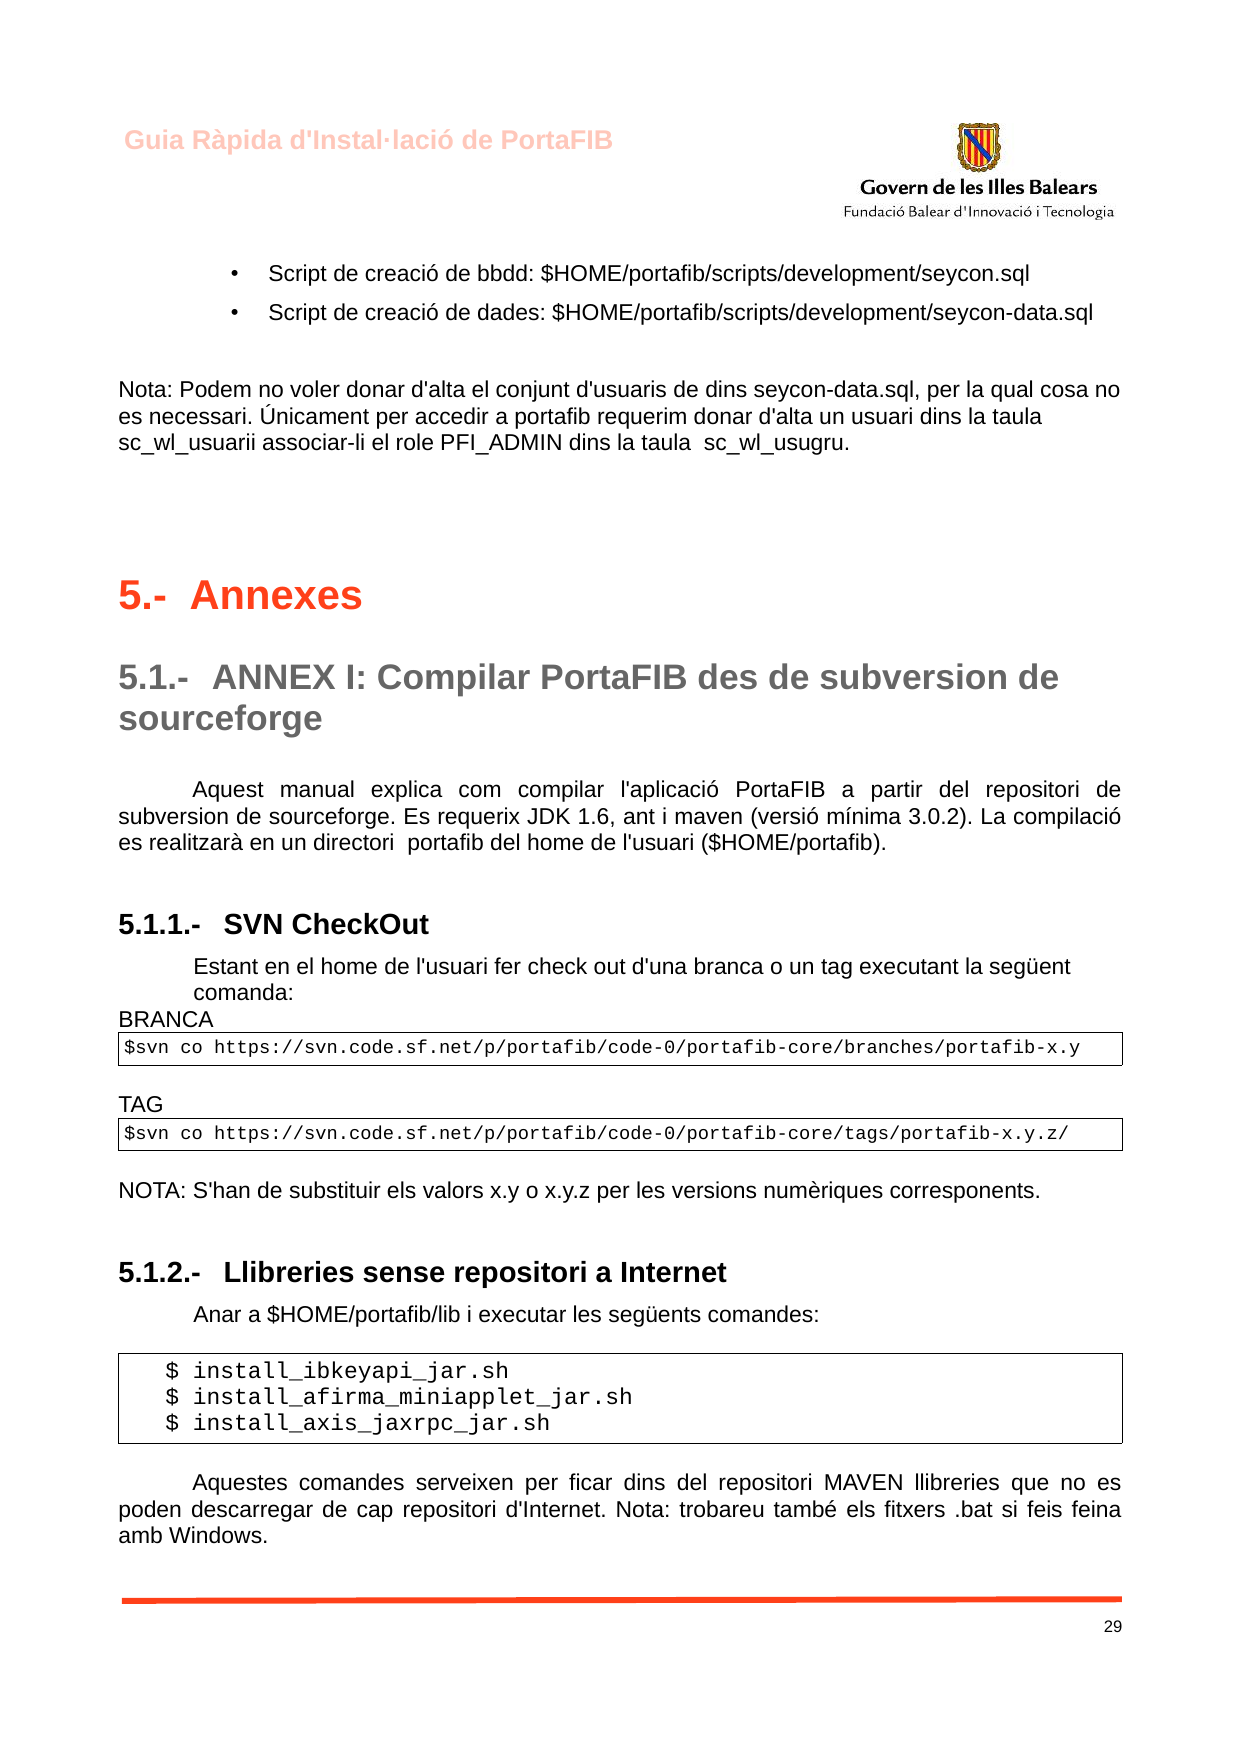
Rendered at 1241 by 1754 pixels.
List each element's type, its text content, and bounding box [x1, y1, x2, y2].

list Anar a $HOME/portafib/lib i executar les següents comandes: [156, 1301, 1122, 1327]
table_header $ install_ibkeyapi_jar.sh $ install_afirma_miniapplet_jar.sh $ install_axis_jaxrpc_jar.sh [119, 1354, 1122, 1443]
list Script de creació de bbdd: $HOME/portafib/scripts/development/seycon.sql [231, 260, 1122, 286]
list Estant en el home de l'usuari fer check out d'una branca o un tag executant la següent comanda: [156, 953, 1122, 1006]
subtitle ANNEX I: Compilar PortaFIB des de subversion de sourceforge [118, 656, 1122, 738]
subtitle Annexes [118, 571, 1122, 619]
text Aquest manual explica com compilar l'aplicació PortaFIB a partir del repositori de subversion de sourceforge. Es requerix JDK 1.6, ant i maven (versió mínima 3.0.2). La compilació es realitzarà en un directori portafib del home de l'usuari ($HOME/portafib). [118, 776, 1122, 856]
text BRANCA [118, 1006, 1122, 1032]
subtitle Llibreries sense repositori a Internet [118, 1254, 1122, 1288]
text Nota: Podem no voler donar d'alta el conjunt d'usuaris de dins seycon-data.sql, per la qual cosa no es necessari. Únicament per accedir a portafib requerim donar d'alta un usuari dins la taula sc_wl_usuarii associar-li el role PFI_ADMIN dins la taula sc_wl_usugru. [118, 376, 1122, 456]
list Script de creació de dades: $HOME/portafib/scripts/development/seycon-data.sql [231, 299, 1122, 325]
text TAG [118, 1091, 1122, 1118]
picture [840, 123, 1117, 220]
table_header $svn co https://svn.code.sf.net/p/portafib/code-0/portafib-core/tags/portafib-x.y.z/ [119, 1119, 1122, 1150]
subtitle SVN CheckOut [118, 907, 1122, 940]
text Aquestes comandes serveixen per ficar dins del repositori MAVEN llibreries que no es poden descarregar de cap repositori d'Internet. Nota: trobareu també els fitxers .bat si feis feina amb Windows. [118, 1469, 1122, 1548]
table_header $svn co https://svn.code.sf.net/p/portafib/code-0/portafib-core/branches/portafib-x.y [119, 1033, 1122, 1065]
text NOTA: S'han de substituir els valors x.y o x.y.z per les versions numèriques corresponents. [118, 1177, 1122, 1203]
